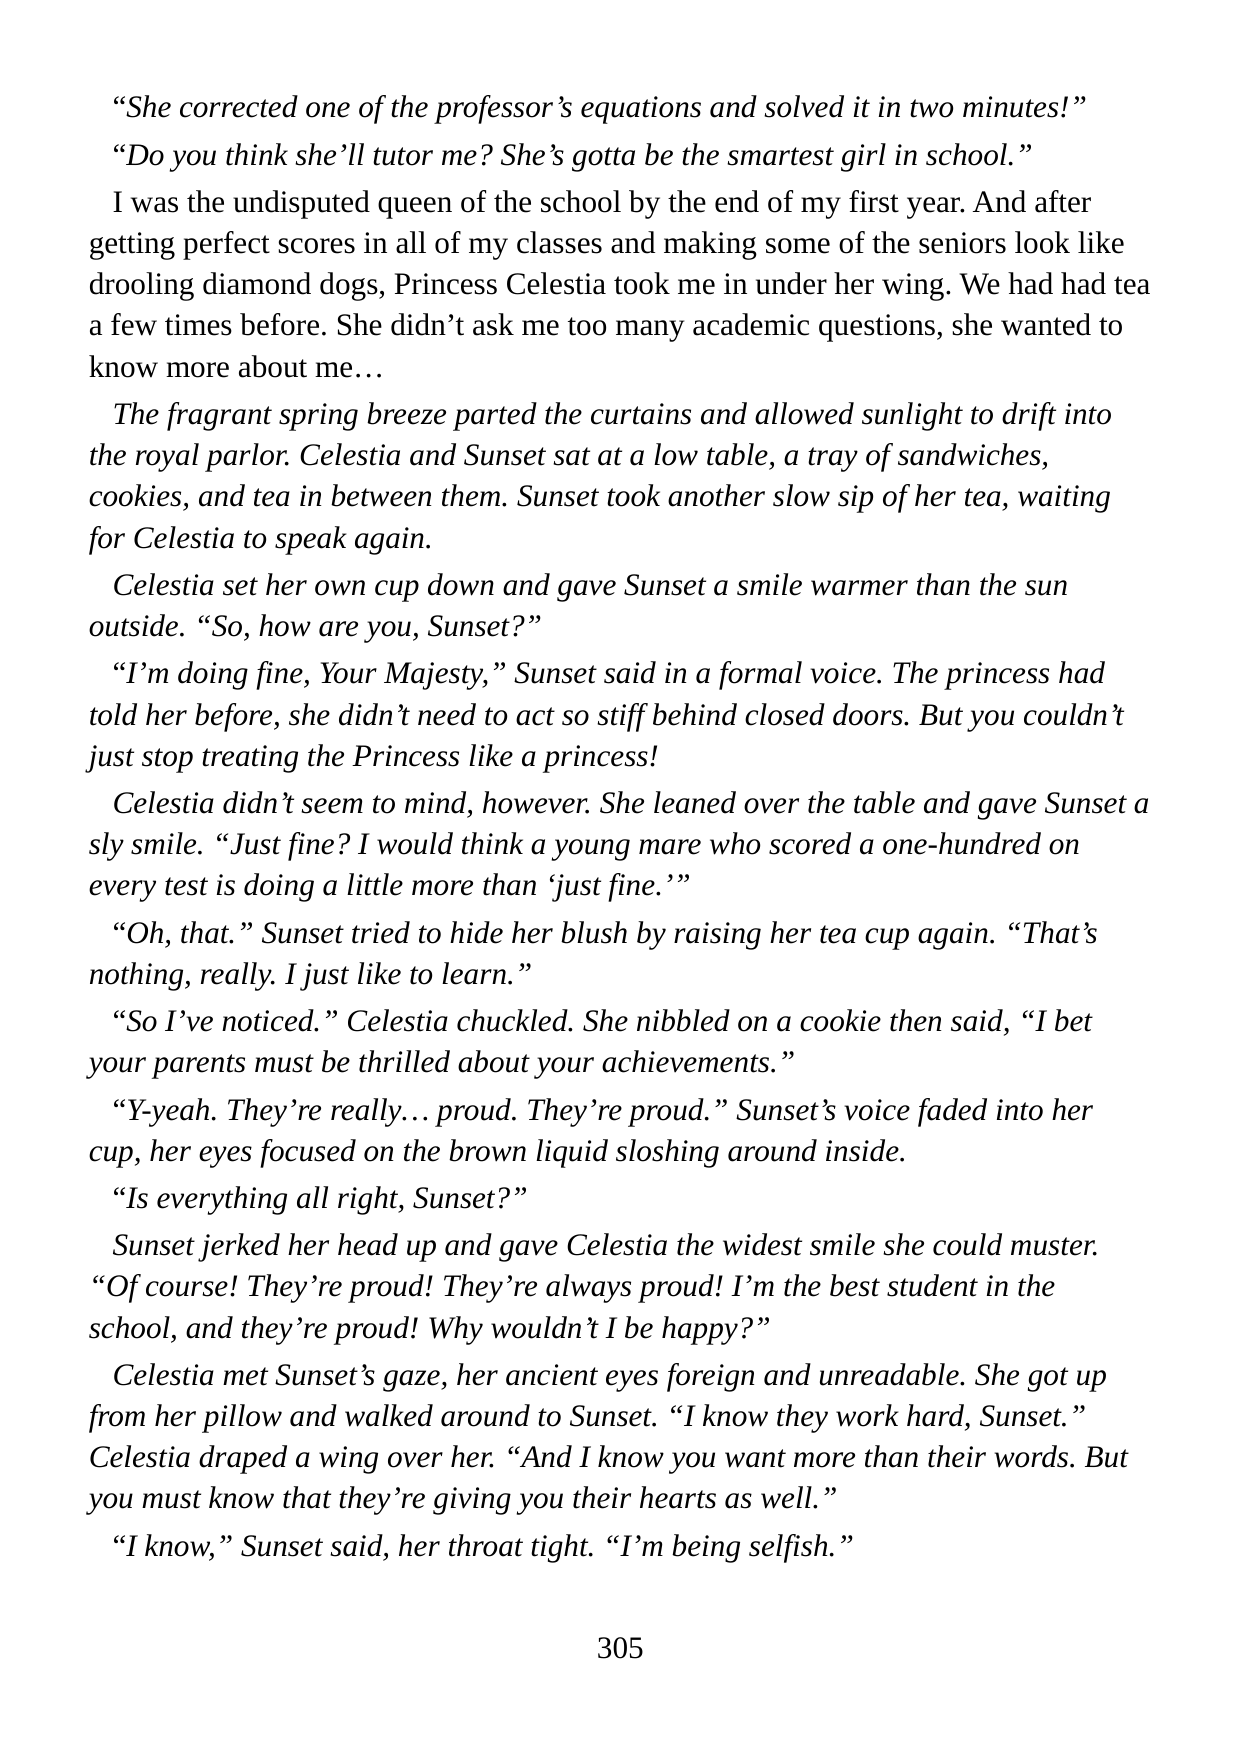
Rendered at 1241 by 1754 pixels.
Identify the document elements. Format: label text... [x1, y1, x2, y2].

text “So I’ve noticed.” Celestia chuckled. She nibbled on a cookie then said, “I bet your parents must be thrilled about your achievements.” [88, 1002, 1152, 1079]
text I was the undisputed queen of the school by the end of my first year. And after getting perfect scores in all of my classes and making some of the seniors look like drooling diamond dogs, Princess Celestia took me in under her wing. We had had tea a few times before. She didn’t ask me too many academic questions, she wanted to know more about me… [88, 183, 1152, 384]
text Celestia set her own cup down and gave Sunset a smile warmer than the sun outside. “So, how are you, Sunset?” [88, 566, 1152, 643]
text Celestia met Sunset’s gaze, her ancient eyes foreign and unreadable. She got up from her pillow and walked around to Sunset. “I know they work hard, Sunset.” Celestia draped a wing over her. “And I know you want more than their words. But you must know that they’re giving you their hearts as well.” [88, 1356, 1152, 1516]
text “Y-yeah. They’re really… proud. They’re proud.” Sunset’s voice faded into her cup, her eyes focused on the brown liquid sloshing around inside. [88, 1091, 1152, 1168]
text “She corrected one of the professor’s equations and solved it in two minutes!” [88, 88, 1152, 124]
text “Oh, that.” Sunset tried to hide her blush by raising her tea cup again. “That’s nothing, really. I just like to learn.” [88, 914, 1152, 991]
text “I’m doing fine, Your Majesty,” Sunset said in a formal voice. The princess had told her before, she didn’t need to act so stiff behind closed doors. But you couldn’t just stop treating the Princess like a princess! [88, 654, 1152, 773]
text “Is everything all right, Sunset?” [88, 1179, 1152, 1215]
text The fragrant spring breeze parted the curtains and allowed sunlight to drift into the royal parlor. Celestia and Sunset sat at a low table, a tray of sandwiches, cookies, and tea in between them. Sunset took another slow sip of her tea, waiting for Celestia to speak again. [88, 395, 1152, 555]
text Sunset jerked her head up and gave Celestia the widest smile she could muster. “Of course! They’re proud! They’re always proud! I’m the best student in the school, and they’re proud! Why wouldn’t I be happy?” [88, 1226, 1152, 1345]
text Celestia didn’t seem to mind, however. She leaned over the table and gave Sunset a sly smile. “Just fine? I would think a young mare who scored a one-hundred on every test is doing a little more than ‘just fine.’” [88, 784, 1152, 903]
text “Do you think she’ll tutor me? She’s gotta be the smartest girl in school.” [88, 136, 1152, 172]
text “I know,” Sunset said, her throat tight. “I’m being selfish.” [88, 1527, 1152, 1563]
